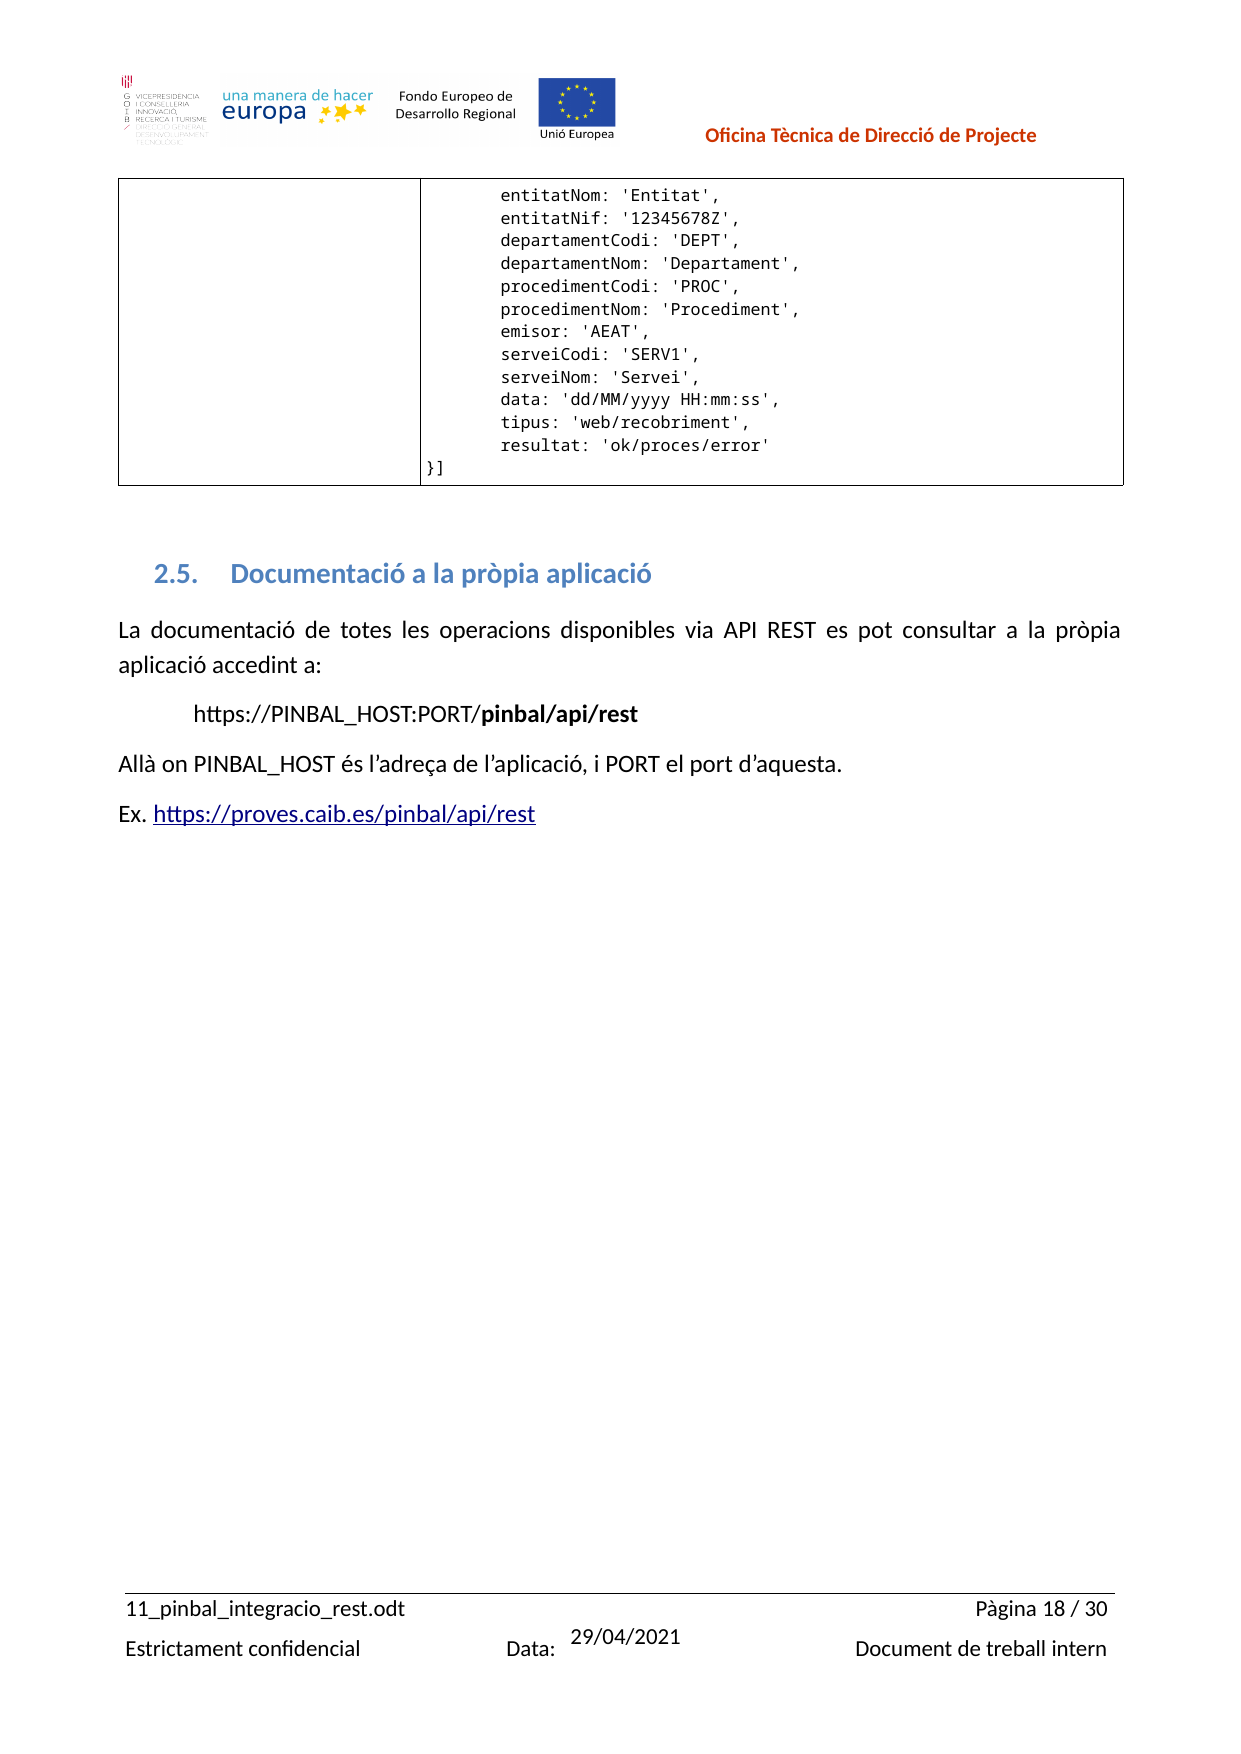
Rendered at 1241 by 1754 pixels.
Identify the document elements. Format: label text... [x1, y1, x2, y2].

table_cell entitatNom: 'Entitat', entitatNif: '12345678Z', departamentCodi: 'DEPT', departamentNom: 'Departament', procedimentCodi: 'PROC', procedimentNom: 'Procediment', emisor: 'AEAT', serveiCodi: 'SERV1', serveiNom: 'Servei', data: 'dd/MM/yyyy HH:mm:ss', tipus: 'web/recobriment', resultat: 'ok/proces/error' }] [421, 179, 1123, 484]
text Ex. https://proves.caib.es/pinbal/api/rest [118, 798, 1122, 828]
picture [118, 73, 213, 147]
picture [219, 73, 621, 147]
table_cell [119, 179, 420, 484]
subtitle Documentació a la pròpia aplicació [153, 555, 1122, 590]
text https://PINBAL_HOST:PORT/pinbal/api/rest [118, 699, 1122, 729]
text La documentació de totes les operacions disponibles via API REST es pot consultar a la pròpia aplicació accedint a: [118, 614, 1122, 679]
text Allà on PINBAL_HOST és l’adreça de l’aplicació, i PORT el port d’aquesta. [118, 748, 1122, 779]
